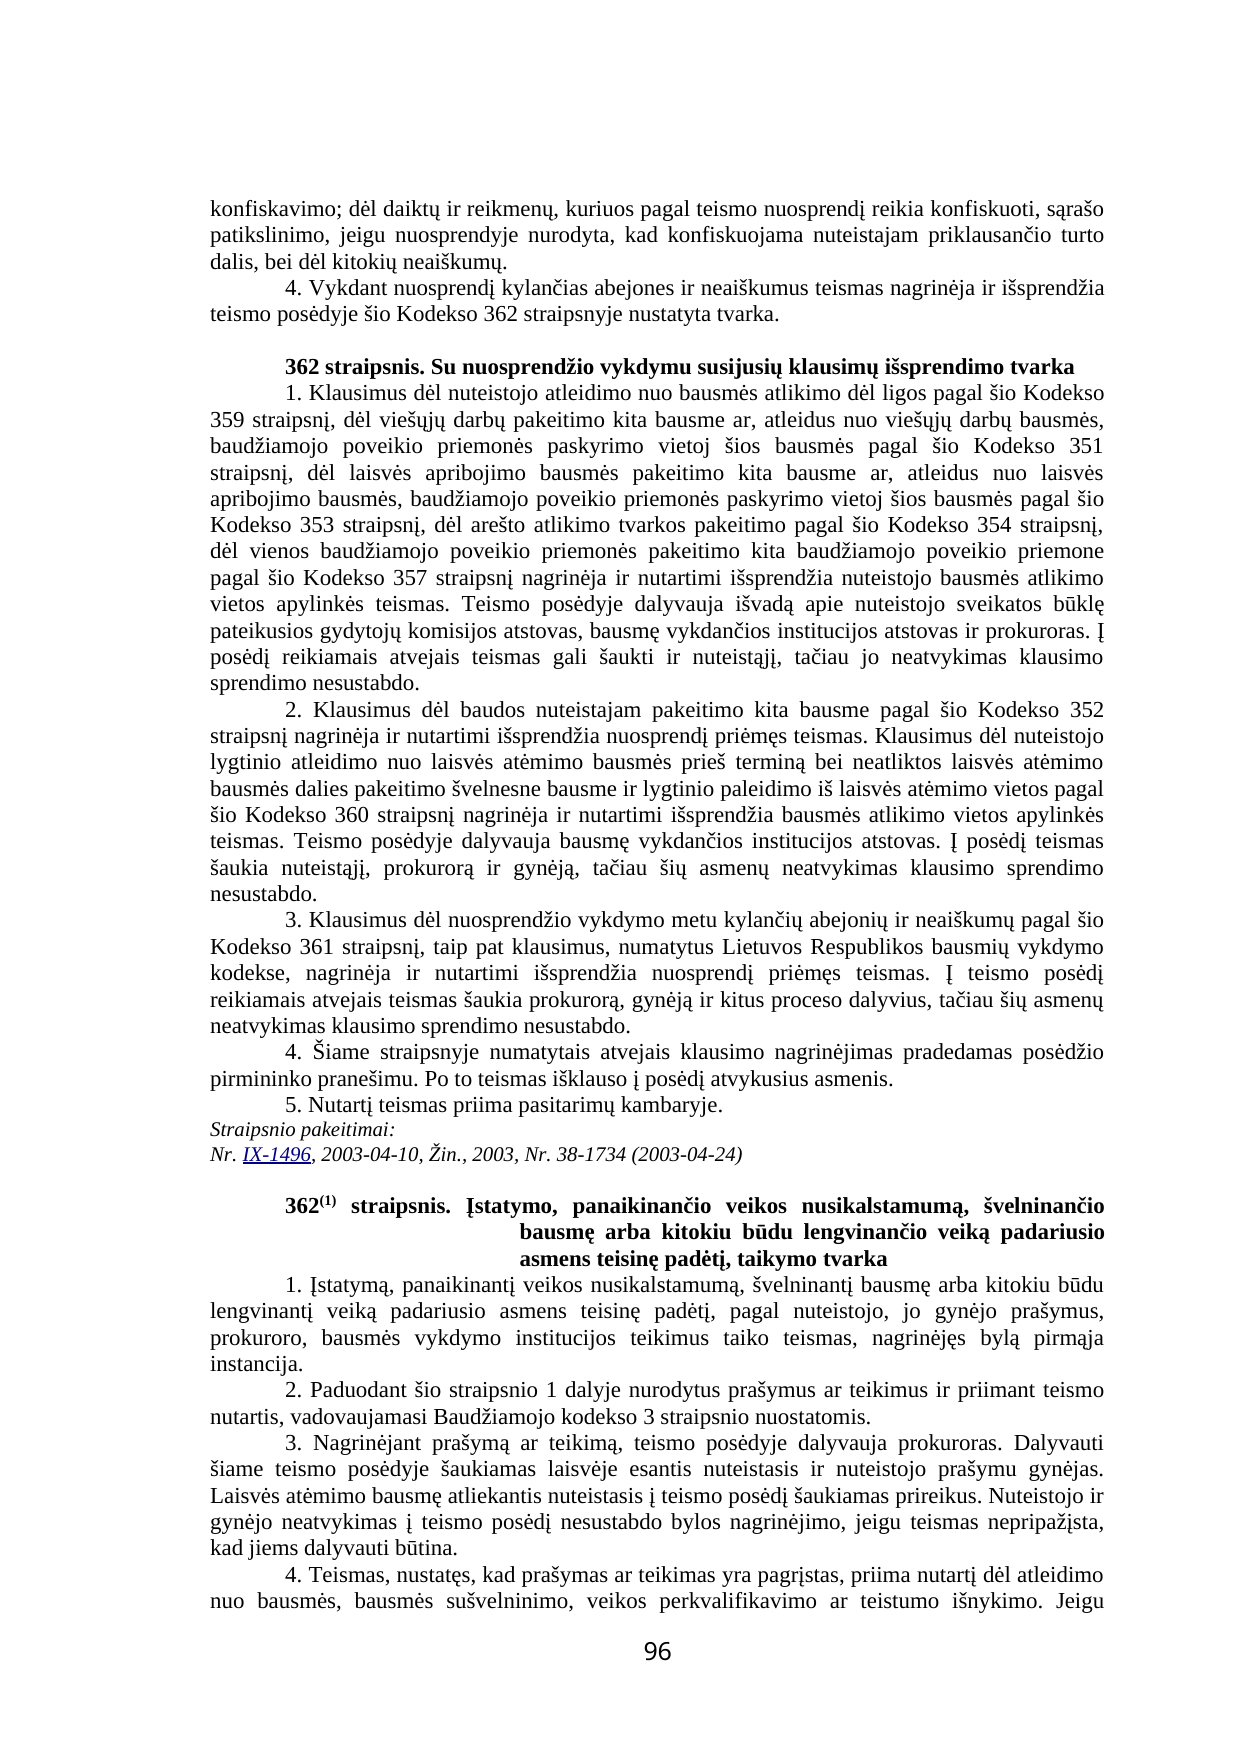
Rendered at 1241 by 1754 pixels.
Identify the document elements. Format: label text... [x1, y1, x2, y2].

text 362(1) straipsnis. Įstatymo, panaikinančio veikos nusikalstamumą, švelninančio bausmę arba kitokiu būdu lengvinančio veiką padariusio asmens teisinę padėtį, taikymo tvarka [285, 1192, 1106, 1271]
text 362 straipsnis. Su nuosprendžio vykdymu susijusių klausimų išsprendimo tvarka [285, 353, 1106, 379]
text Straipsnio pakeitimai: [210, 1117, 1106, 1141]
text 4. Šiame straipsnyje numatytais atvejais klausimo nagrinėjimas pradedamas posėdžio pirmininko pranešimu. Po to teismas išklauso į posėdį atvykusius asmenis. [210, 1038, 1106, 1091]
text 1. Klausimus dėl nuteistojo atleidimo nuo bausmės atlikimo dėl ligos pagal šio Kodekso 359 straipsnį, dėl viešųjų darbų pakeitimo kita bausme ar, atleidus nuo viešųjų darbų bausmės, baudžiamojo poveikio priemonės paskyrimo vietoj šios bausmės pagal šio Kodekso 351 straipsnį, dėl laisvės apribojimo bausmės pakeitimo kita bausme ar, atleidus nuo laisvės apribojimo bausmės, baudžiamojo poveikio priemonės paskyrimo vietoj šios bausmės pagal šio Kodekso 353 straipsnį, dėl arešto atlikimo tvarkos pakeitimo pagal šio Kodekso 354 straipsnį, dėl vienos baudžiamojo poveikio priemonės pakeitimo kita baudžiamojo poveikio priemone pagal šio Kodekso 357 straipsnį nagrinėja ir nutartimi išsprendžia nuteistojo bausmės atlikimo vietos apylinkės teismas. Teismo posėdyje dalyvauja išvadą apie nuteistojo sveikatos būklę pateikusios gydytojų komisijos atstovas, bausmę vykdančios institucijos atstovas ir prokuroras. Į posėdį reikiamais atvejais teismas gali šaukti ir nuteistąjį, tačiau jo neatvykimas klausimo sprendimo nesustabdo. [210, 379, 1106, 696]
text konfiskavimo; dėl daiktų ir reikmenų, kuriuos pagal teismo nuosprendį reikia konfiskuoti, sąrašo patikslinimo, jeigu nuosprendyje nurodyta, kad konfiskuojama nuteistajam priklausančio turto dalis, bei dėl kitokių neaiškumų. [210, 195, 1106, 274]
text 2. Klausimus dėl baudos nuteistajam pakeitimo kita bausme pagal šio Kodekso 352 straipsnį nagrinėja ir nutartimi išsprendžia nuosprendį priėmęs teismas. Klausimus dėl nuteistojo lygtinio atleidimo nuo laisvės atėmimo bausmės prieš terminą bei neatliktos laisvės atėmimo bausmės dalies pakeitimo švelnesne bausme ir lygtinio paleidimo iš laisvės atėmimo vietos pagal šio Kodekso 360 straipsnį nagrinėja ir nutartimi išsprendžia bausmės atlikimo vietos apylinkės teismas. Teismo posėdyje dalyvauja bausmę vykdančios institucijos atstovas. Į posėdį teismas šaukia nuteistąjį, prokurorą ir gynėją, tačiau šių asmenų neatvykimas klausimo sprendimo nesustabdo. [210, 696, 1106, 907]
text Nr. IX-1496, 2003-04-10, Žin., 2003, Nr. 38-1734 (2003-04-24) [210, 1141, 1106, 1166]
text 1. Įstatymą, panaikinantį veikos nusikalstamumą, švelninantį bausmę arba kitokiu būdu lengvinantį veiką padariusio asmens teisinę padėtį, pagal nuteistojo, jo gynėjo prašymus, prokuroro, bausmės vykdymo institucijos teikimus taiko teismas, nagrinėjęs bylą pirmąja instancija. [210, 1271, 1106, 1376]
text 5. Nutartį teismas priima pasitarimų kambaryje. [210, 1091, 1106, 1117]
text 4. Vykdant nuosprendį kylančias abejones ir neaiškumus teismas nagrinėja ir išsprendžia teismo posėdyje šio Kodekso 362 straipsnyje nustatyta tvarka. [210, 274, 1106, 327]
text 4. Teismas, nustatęs, kad prašymas ar teikimas yra pagrįstas, priima nutartį dėl atleidimo nuo bausmės, bausmės sušvelninimo, veikos perkvalifikavimo ar teistumo išnykimo. Jeigu [210, 1561, 1106, 1613]
text 2. Paduodant šio straipsnio 1 dalyje nurodytus prašymus ar teikimus ir priimant teismo nutartis, vadovaujamasi Baudžiamojo kodekso 3 straipsnio nuostatomis. [210, 1376, 1106, 1429]
text 3. Nagrinėjant prašymą ar teikimą, teismo posėdyje dalyvauja prokuroras. Dalyvauti šiame teismo posėdyje šaukiamas laisvėje esantis nuteistasis ir nuteistojo prašymu gynėjas. Laisvės atėmimo bausmę atliekantis nuteistasis į teismo posėdį šaukiamas prireikus. Nuteistojo ir gynėjo neatvykimas į teismo posėdį nesustabdo bylos nagrinėjimo, jeigu teismas nepripažįsta, kad jiems dalyvauti būtina. [210, 1429, 1106, 1561]
text 3. Klausimus dėl nuosprendžio vykdymo metu kylančių abejonių ir neaiškumų pagal šio Kodekso 361 straipsnį, taip pat klausimus, numatytus Lietuvos Respublikos bausmių vykdymo kodekse, nagrinėja ir nutartimi išsprendžia nuosprendį priėmęs teismas. Į teismo posėdį reikiamais atvejais teismas šaukia prokurorą, gynėją ir kitus proceso dalyvius, tačiau šių asmenų neatvykimas klausimo sprendimo nesustabdo. [210, 907, 1106, 1038]
